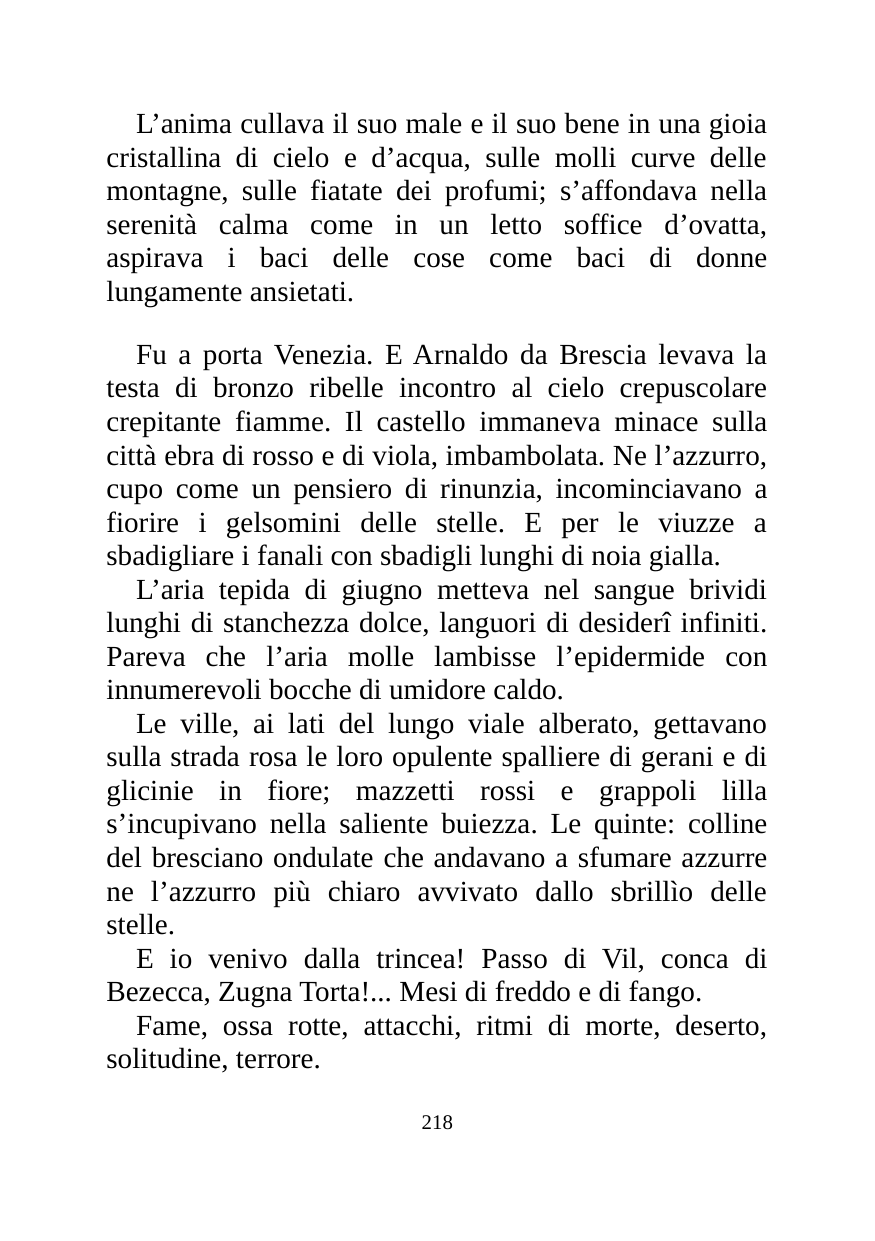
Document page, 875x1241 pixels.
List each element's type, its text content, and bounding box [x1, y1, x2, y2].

text Fu a porta Venezia. E Arnaldo da Brescia levava la testa di bronzo ribelle incontro al cielo crepuscolare crepitante fiamme. Il castello immaneva minace sulla città ebra di rosso e di viola, imbambolata. Ne l’azzurro, cupo come un pensiero di rinunzia, incominciavano a fiorire i gelsomini delle stelle. E per le viuzze a sbadigliare i fanali con sbadigli lunghi di noia gialla. [106, 337, 768, 572]
text L’aria tepida di giugno metteva nel sangue brividi lunghi di stanchezza dolce, languori di desiderî infiniti. Pareva che l’aria molle lambisse l’epidermide con innumerevoli bocche di umidore caldo. [106, 572, 768, 706]
text Le ville, ai lati del lungo viale alberato, gettavano sulla strada rosa le loro opulente spalliere di gerani e di glicinie in fiore; mazzetti rossi e grappoli lilla s’incupivano nella saliente buiezza. Le quinte: colline del bresciano ondulate che andavano a sfumare azzurre ne l’azzurro più chiaro avvivato dallo sbrillìo delle stelle. [106, 706, 768, 941]
text L’anima cullava il suo male e il suo bene in una gioia cristallina di cielo e d’acqua, sulle molli curve delle montagne, sulle fiatate dei profumi; s’affondava nella serenità calma come in un letto soffice d’ovatta, aspirava i baci delle cose come baci di donne lungamente ansietati. [106, 106, 768, 307]
text Fame, ossa rotte, attacchi, ritmi di morte, deserto, solitudine, terrore. [106, 1008, 768, 1075]
text E io venivo dalla trincea! Passo di Vil, conca di Bezecca, Zugna Torta!... Mesi di freddo e di fango. [106, 941, 768, 1008]
